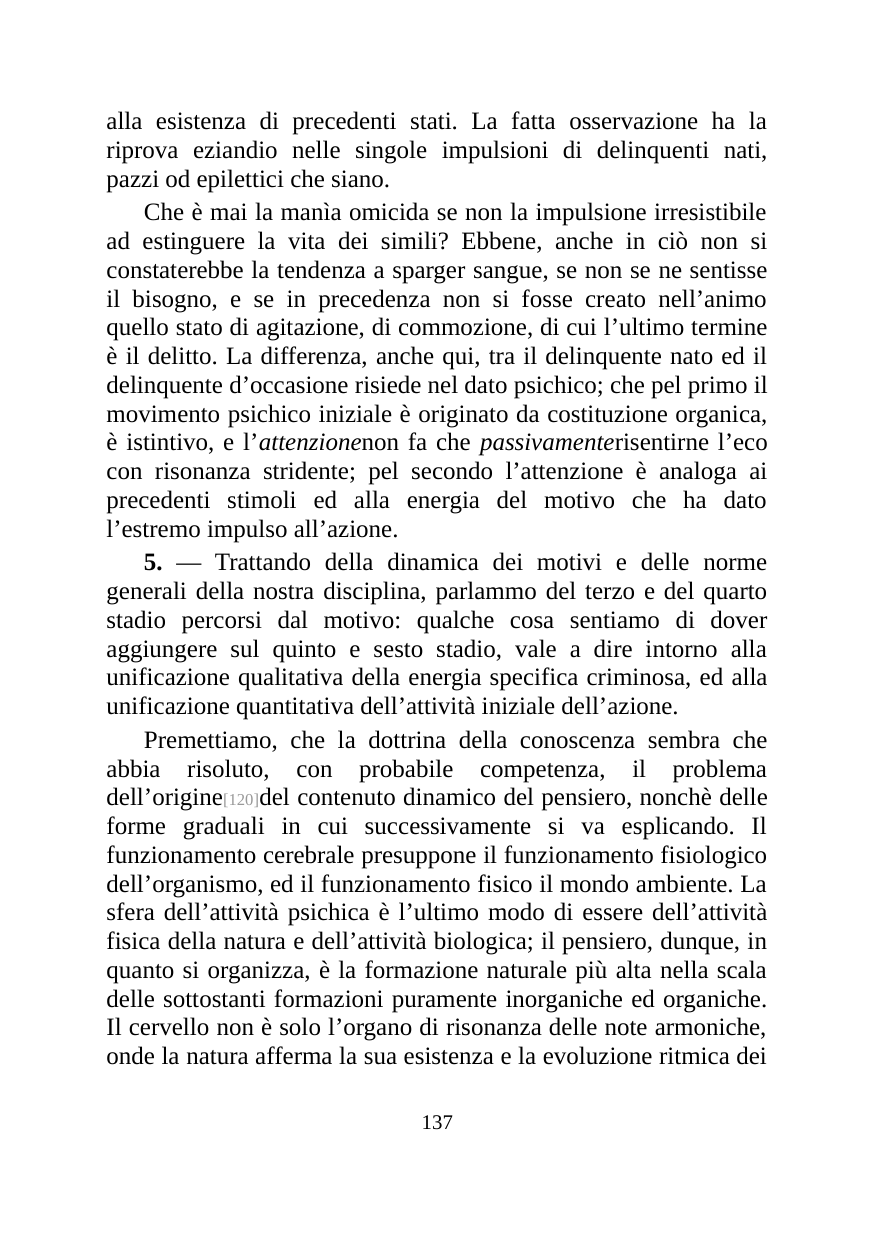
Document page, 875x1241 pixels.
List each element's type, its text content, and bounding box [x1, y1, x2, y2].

text 5. ― Trattando della dinamica dei motivi e delle norme generali della nostra disciplina, parlammo del terzo e del quarto stadio percorsi dal motivo: qualche cosa sentiamo di dover aggiungere sul quinto e sesto stadio, vale a dire intorno alla unificazione qualitativa della energia specifica criminosa, ed alla unificazione quantitativa dell’attività iniziale dell’azione. [106, 547, 768, 720]
text Che è mai la manìa omicida se non la impulsione irresistibile ad estinguere la vita dei simili? Ebbene, anche in ciò non si constaterebbe la tendenza a sparger sangue, se non se ne sentisse il bisogno, e se in precedenza non si fosse creato nell’animo quello stato di agitazione, di commozione, di cui l’ultimo termine è il delitto. La differenza, anche qui, tra il delinquente nato ed il delinquente d’occasione risiede nel dato psichico; che pel primo il movimento psichico iniziale è originato da costituzione organica, è istintivo, e l’attenzionenon fa che passivamenterisentirne l’eco con risonanza stridente; pel secondo l’attenzione è analoga ai precedenti stimoli ed alla energia del motivo che ha dato l’estremo impulso all’azione. [106, 197, 768, 542]
text Premettiamo, che la dottrina della conoscenza sembra che abbia risoluto, con probabile competenza, il problema dell’origine[120]del contenuto dinamico del pensiero, nonchè delle forme graduali in cui successivamente si va esplicando. Il funzionamento cerebrale presuppone il funzionamento fisiologico dell’organismo, ed il funzionamento fisico il mondo ambiente. La sfera dell’attività psichica è l’ultimo modo di essere dell’attività fisica della natura e dell’attività biologica; il pensiero, dunque, in quanto si organizza, è la formazione naturale più alta nella scala delle sottostanti formazioni puramente inorganiche ed organiche. Il cervello non è solo l’organo di risonanza delle note armoniche, onde la natura afferma la sua esistenza e la evoluzione ritmica dei [106, 725, 768, 1070]
text alla esistenza di precedenti stati. La fatta osservazione ha la riprova eziandio nelle singole impulsioni di delinquenti nati, pazzi od epilettici che siano. [106, 106, 768, 192]
